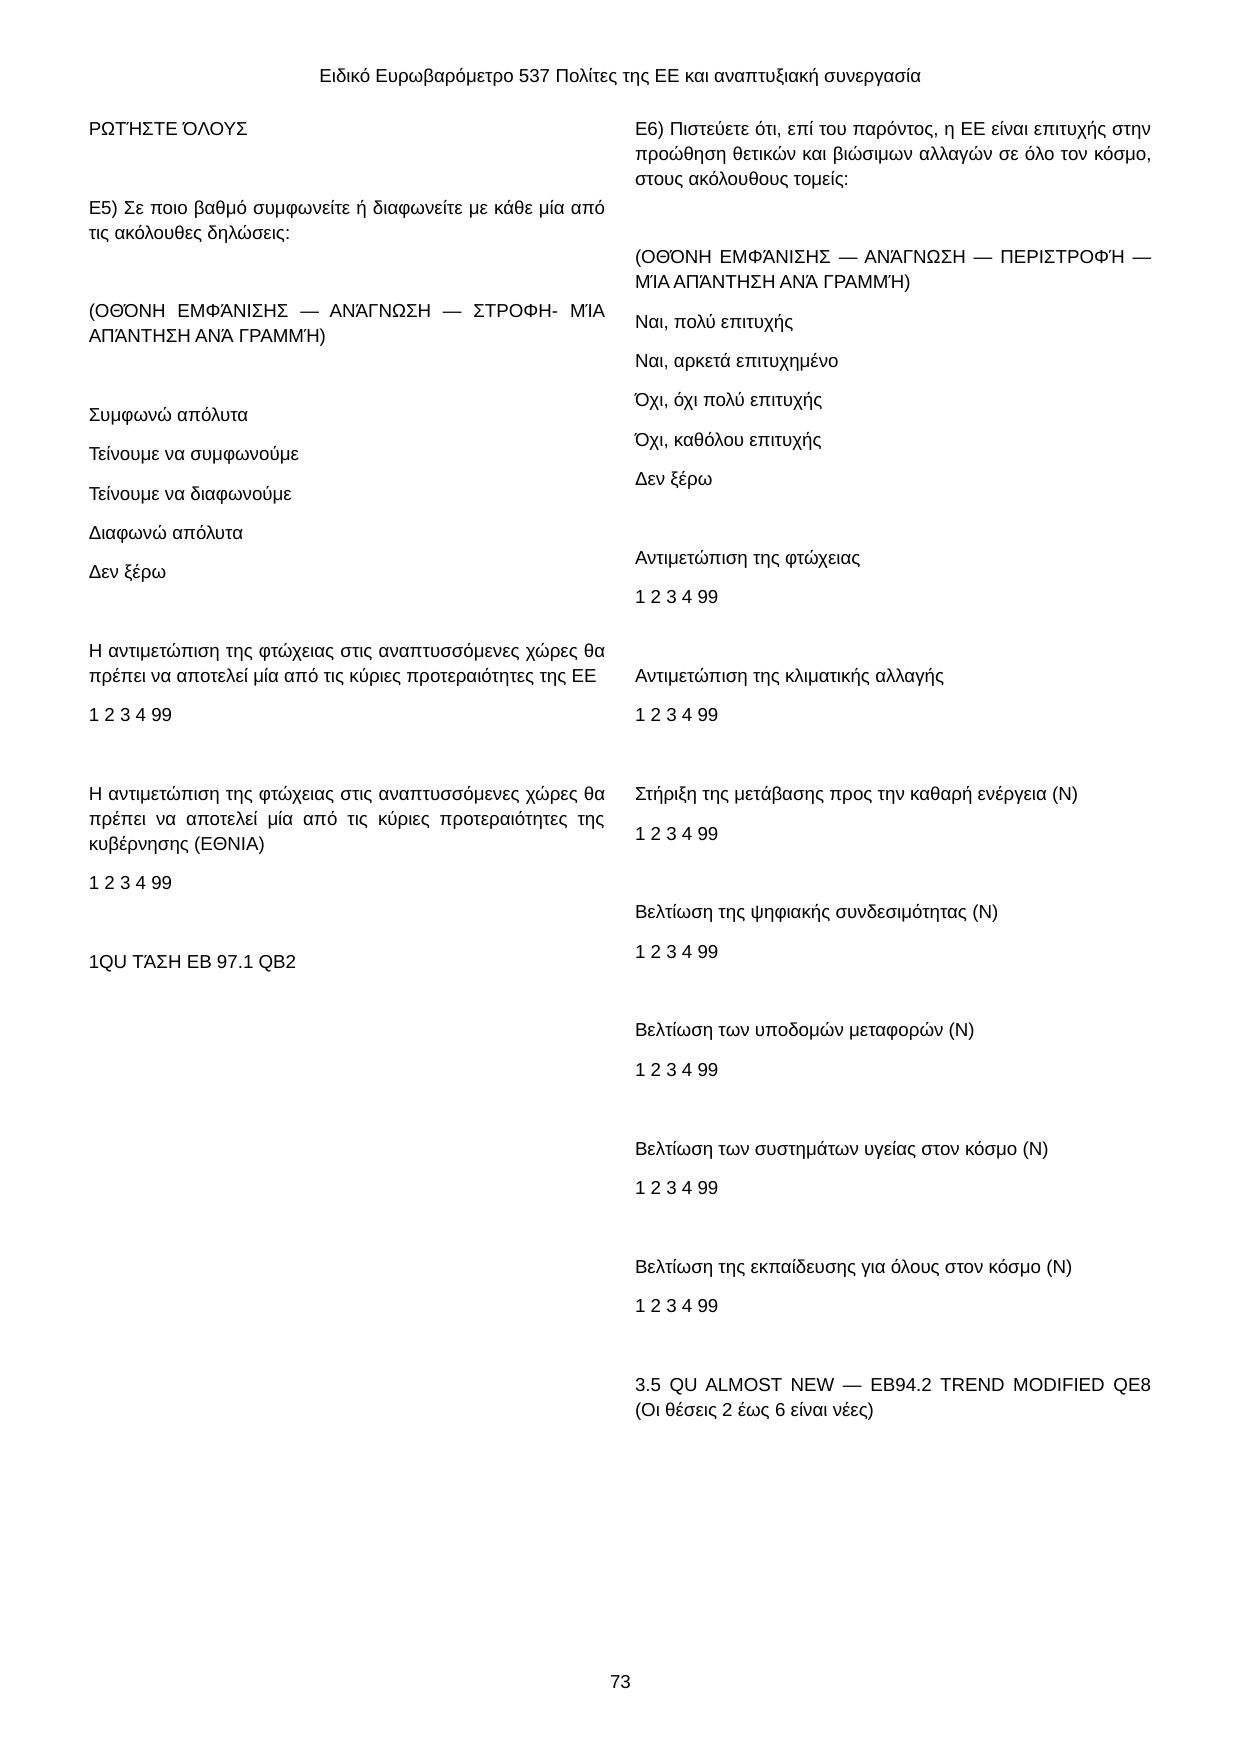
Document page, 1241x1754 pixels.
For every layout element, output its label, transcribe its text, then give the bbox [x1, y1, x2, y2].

text Η αντιμετώπιση της φτώχειας στις αναπτυσσόμενες χώρες θα πρέπει να αποτελεί μία από τις κύριες προτεραιότητες της ΕΕ [88, 640, 605, 686]
text Δεν ξέρω [88, 561, 605, 583]
text Η αντιμετώπιση της φτώχειας στις αναπτυσσόμενες χώρες θα πρέπει να αποτελεί μία από τις κύριες προτεραιότητες της κυβέρνησης (ΕΘΝΙΑ) [88, 783, 605, 854]
text Ε6) Πιστεύετε ότι, επί του παρόντος, η ΕΕ είναι επιτυχής στην προώθηση θετικών και βιώσιμων αλλαγών σε όλο τον κόσμο, στους ακόλουθους τομείς: [635, 118, 1152, 189]
text Βελτίωση της ψηφιακής συνδεσιμότητας (Ν) [635, 901, 1152, 923]
text 1 2 3 4 99 [635, 704, 1152, 726]
text Διαφωνώ απόλυτα [88, 522, 605, 543]
text Τείνουμε να διαφωνούμε [88, 483, 605, 504]
text 1 2 3 4 99 [635, 1177, 1152, 1198]
text Βελτίωση των συστημάτων υγείας στον κόσμο (Ν) [635, 1137, 1152, 1159]
text (ΟΘΌΝΗ ΕΜΦΆΝΙΣΗΣ — ΑΝΆΓΝΩΣΗ — ΠΕΡΙΣΤΡΟΦΉ — ΜΊΑ ΑΠΆΝΤΗΣΗ ΑΝΆ ΓΡΑΜΜΉ) [635, 246, 1152, 293]
text Ναι, αρκετά επιτυχημένο [635, 350, 1152, 371]
text 1QU ΤΆΣΗ EB 97.1 QB2 [88, 951, 605, 972]
text Βελτίωση της εκπαίδευσης για όλους στον κόσμο (Ν) [635, 1256, 1152, 1277]
text Τείνουμε να συμφωνούμε [88, 443, 605, 465]
text 1 2 3 4 99 [635, 1295, 1152, 1316]
text 1 2 3 4 99 [635, 586, 1152, 608]
text Όχι, καθόλου επιτυχής [635, 429, 1152, 450]
text Δεν ξέρω [635, 468, 1152, 489]
text Όχι, όχι πολύ επιτυχής [635, 389, 1152, 411]
text 1 2 3 4 99 [88, 872, 605, 893]
text 1 2 3 4 99 [635, 822, 1152, 844]
text ΡΩΤΉΣΤΕ ΌΛΟΥΣ [88, 118, 605, 139]
text (ΟΘΌΝΗ ΕΜΦΆΝΙΣΗΣ — ΑΝΆΓΝΩΣΗ — ΣΤΡΟΦΗ- ΜΊΑ ΑΠΆΝΤΗΣΗ ΑΝΆ ΓΡΑΜΜΉ) [88, 300, 605, 347]
text Αντιμετώπιση της φτώχειας [635, 547, 1152, 568]
text Βελτίωση των υποδομών μεταφορών (Ν) [635, 1019, 1152, 1041]
text Ε5) Σε ποιο βαθμό συμφωνείτε ή διαφωνείτε με κάθε μία από τις ακόλουθες δηλώσεις: [88, 197, 605, 243]
text 1 2 3 4 99 [635, 1059, 1152, 1080]
text 1 2 3 4 99 [88, 704, 605, 726]
text Ναι, πολύ επιτυχής [635, 311, 1152, 332]
text 3.5 QU ALMOST NEW — EB94.2 TREND MODIFIED QE8 (Οι θέσεις 2 έως 6 είναι νέες) [635, 1374, 1152, 1420]
text Συμφωνώ απόλυτα [88, 404, 605, 425]
text Στήριξη της μετάβασης προς την καθαρή ενέργεια (Ν) [635, 783, 1152, 804]
text Αντιμετώπιση της κλιματικής αλλαγής [635, 665, 1152, 686]
text 1 2 3 4 99 [635, 941, 1152, 962]
